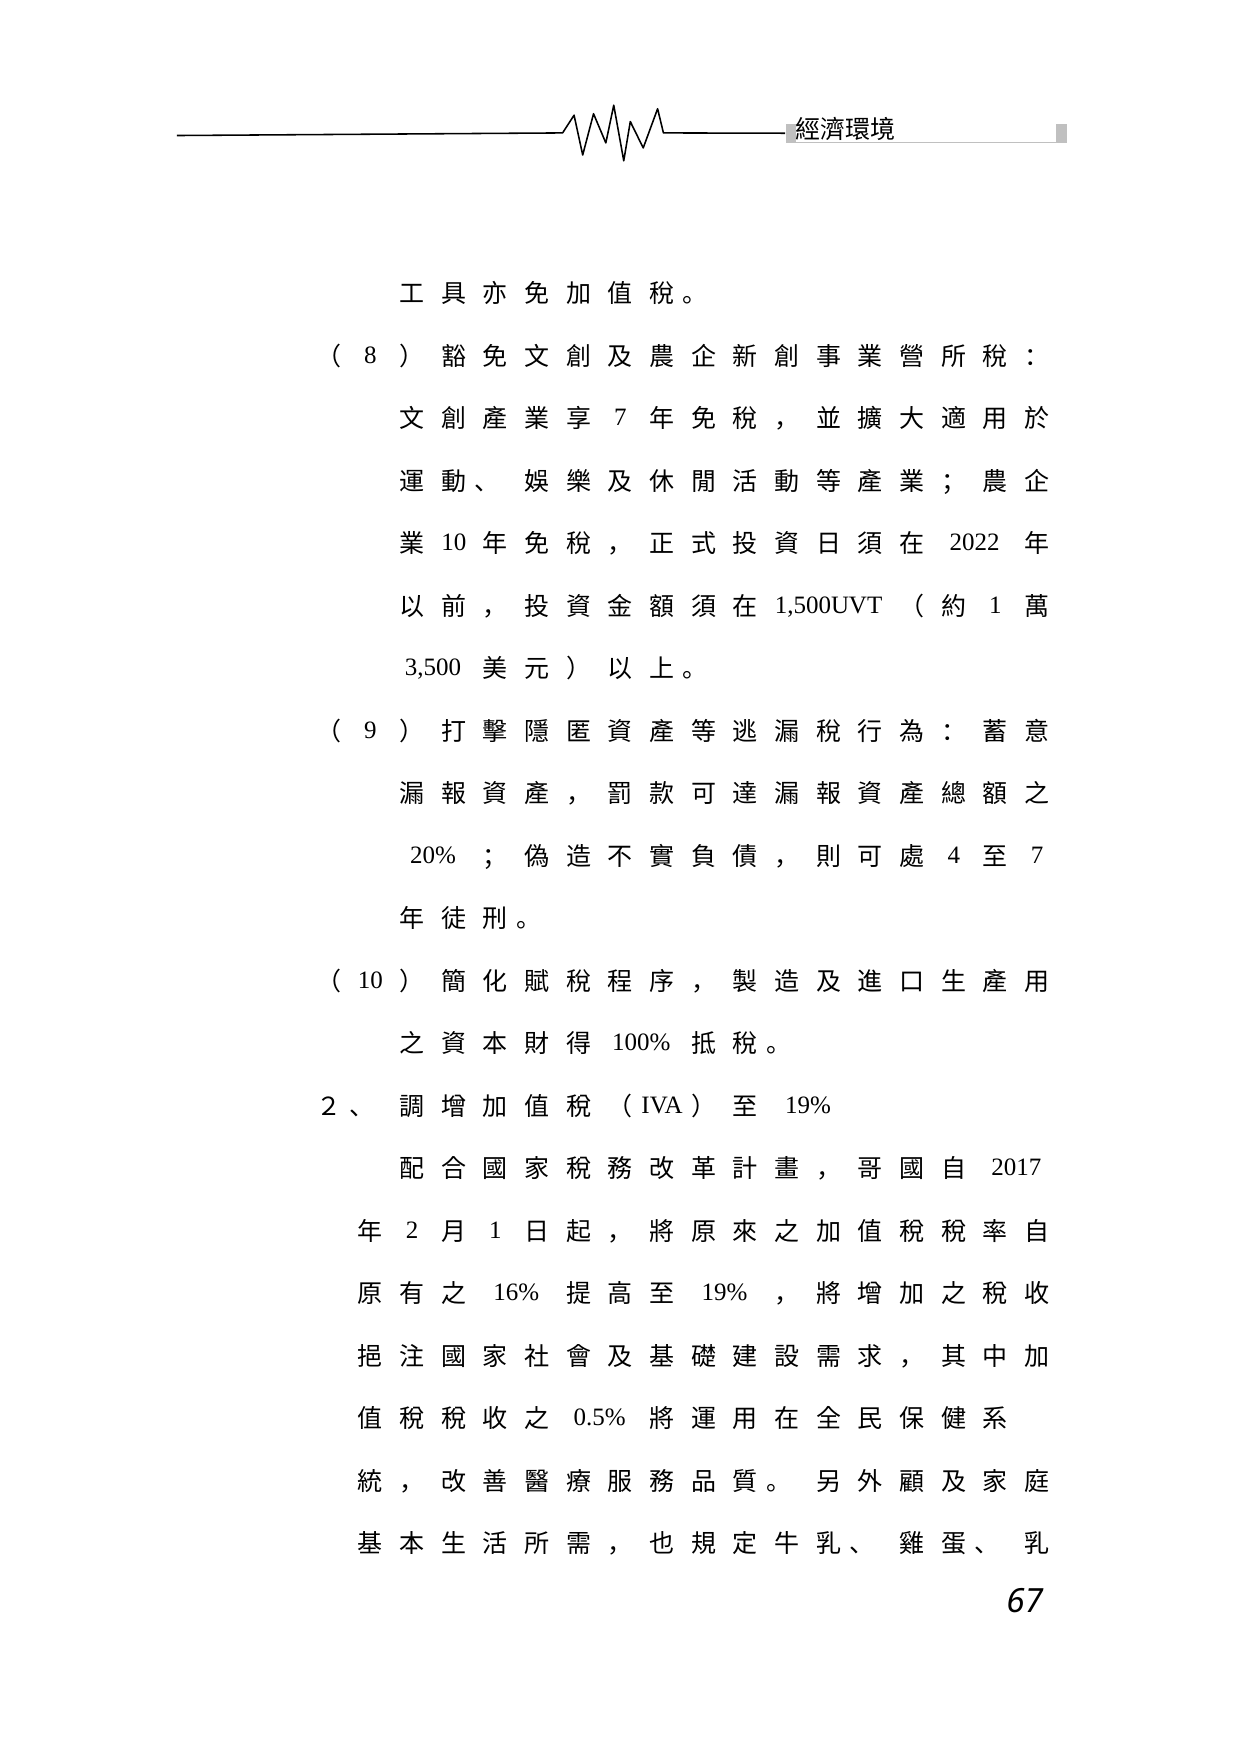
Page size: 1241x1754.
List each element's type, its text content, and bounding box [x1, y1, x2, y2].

text （10）簡化賦稅程序，製造及進口生產用之資本財得100%抵稅。 [306, 938, 1058, 1063]
text （9）打擊隱匿資產等逃漏稅行為：蓄意漏報資產，罰款可達漏報資產總額之20%；偽造不實負債，則可處4至7年徒刑。 [306, 688, 1058, 938]
text ２、調增加值稅（IVA）至19% [281, 1063, 1058, 1125]
text 配合國家稅務改革計畫，哥國自2017年2月1日起，將原來之加值稅稅率自原有之16%提高至19%，將增加之稅收挹注國家社會及基礎建設需求，其中加值稅稅收之0.5%將運用在全民保健系統，改善醫療服務品質。另外顧及家庭基本生活所需，也規定牛乳、雞蛋、乳 [330, 1125, 1058, 1563]
text （8）豁免文創及農企新創事業營所稅：文創產業享7年免稅，並擴大適用於運動、娛樂及休閒活動等產業；農企業10年免稅，正式投資日須在2022年以前，投資金額須在1,500UVT（約1萬3,500美元）以上。 [306, 313, 1058, 688]
text 工具亦免加值稅。 [306, 250, 1058, 313]
